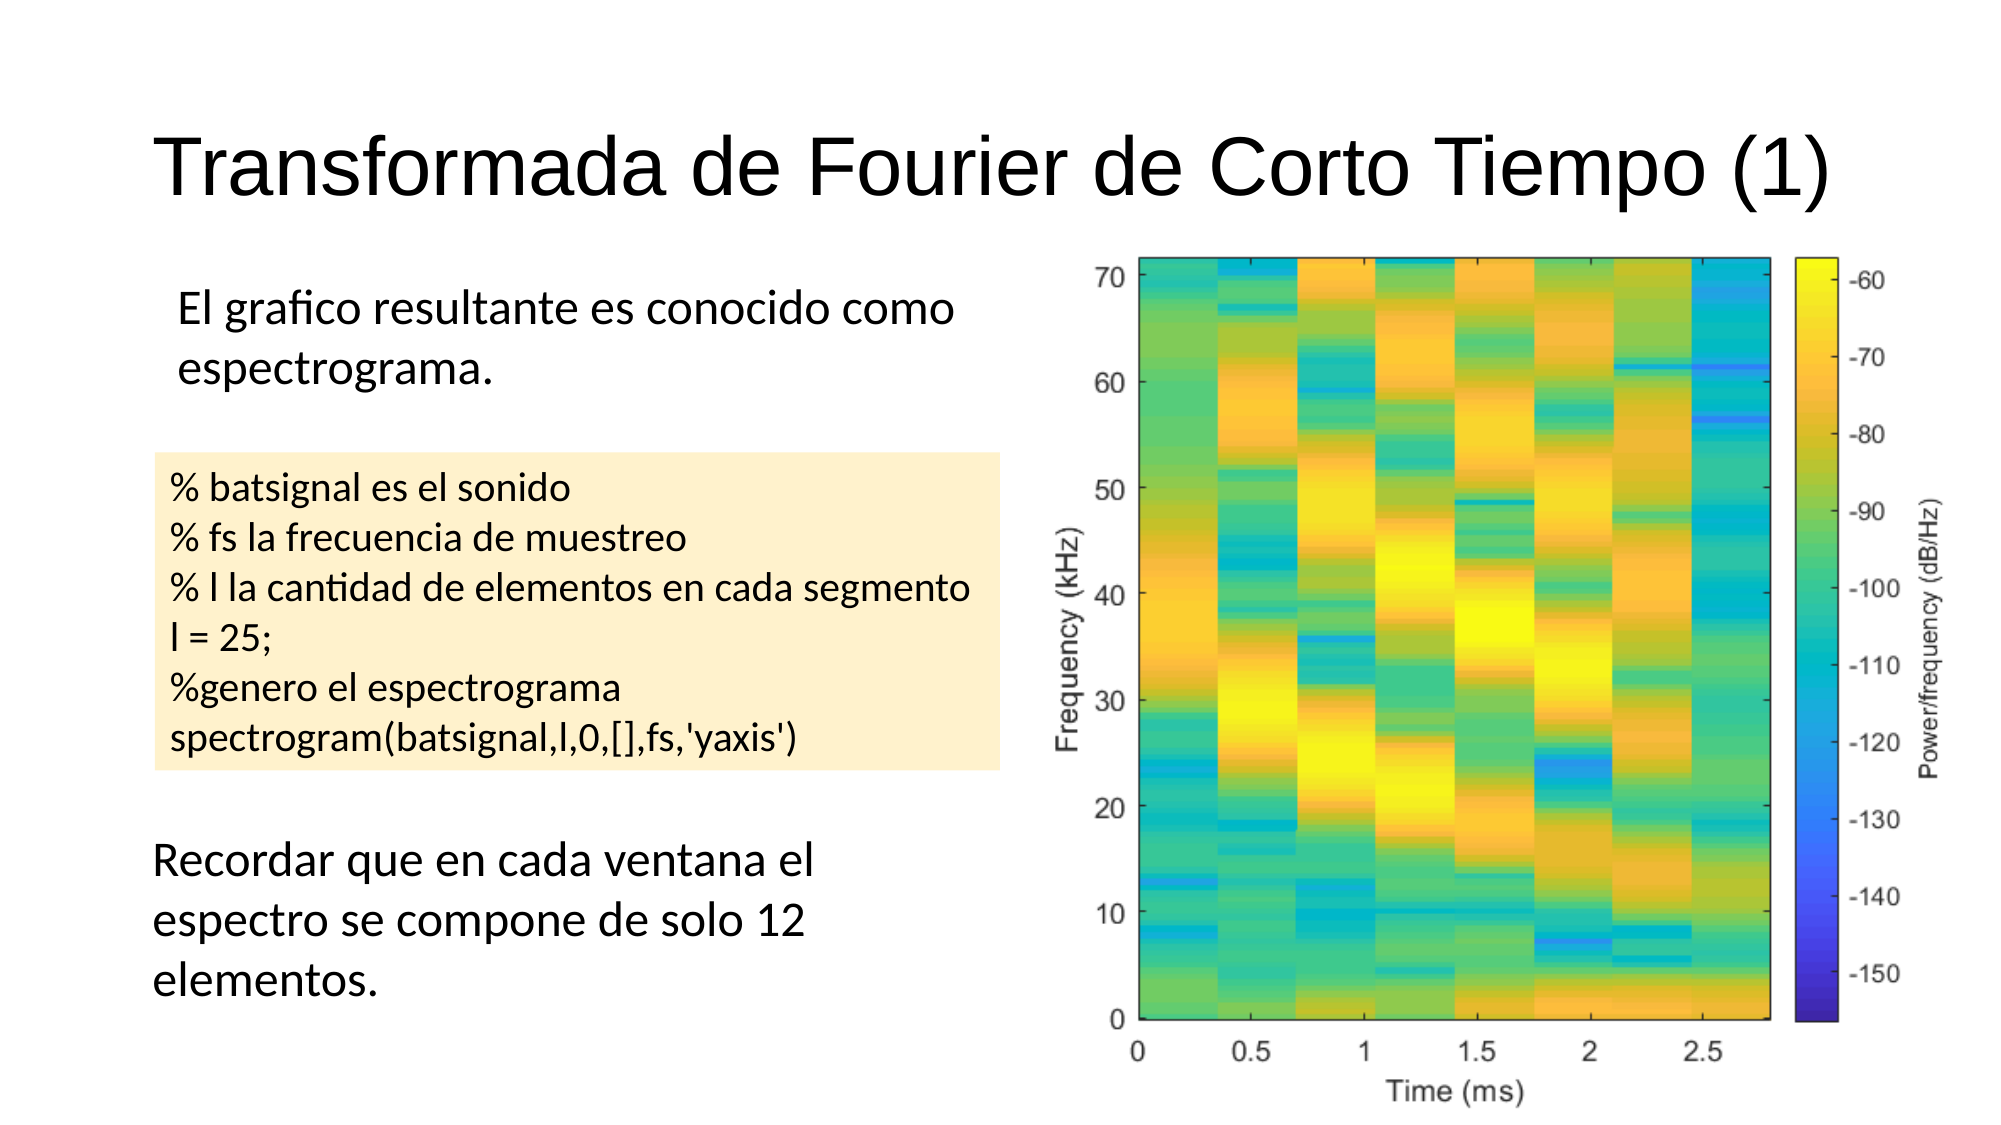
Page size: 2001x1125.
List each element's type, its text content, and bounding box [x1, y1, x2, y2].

title Transformada de Fourier de Corto Tiempo (1) [137, 59, 1863, 278]
picture [1032, 235, 1973, 1125]
text_box El grafico resultante es conocido como espectrograma. [162, 267, 1007, 403]
text_box % batsignal es el sonido % fs la frecuencia de muestreo % l la cantidad de elementos en cada segmento l = 25; %genero el espectrograma spectrogram(batsignal,l,0,[],fs,'yaxis') [154, 452, 1000, 771]
text_box Recordar que en cada ventana el espectro se compone de solo 12 elementos. [137, 819, 983, 1014]
